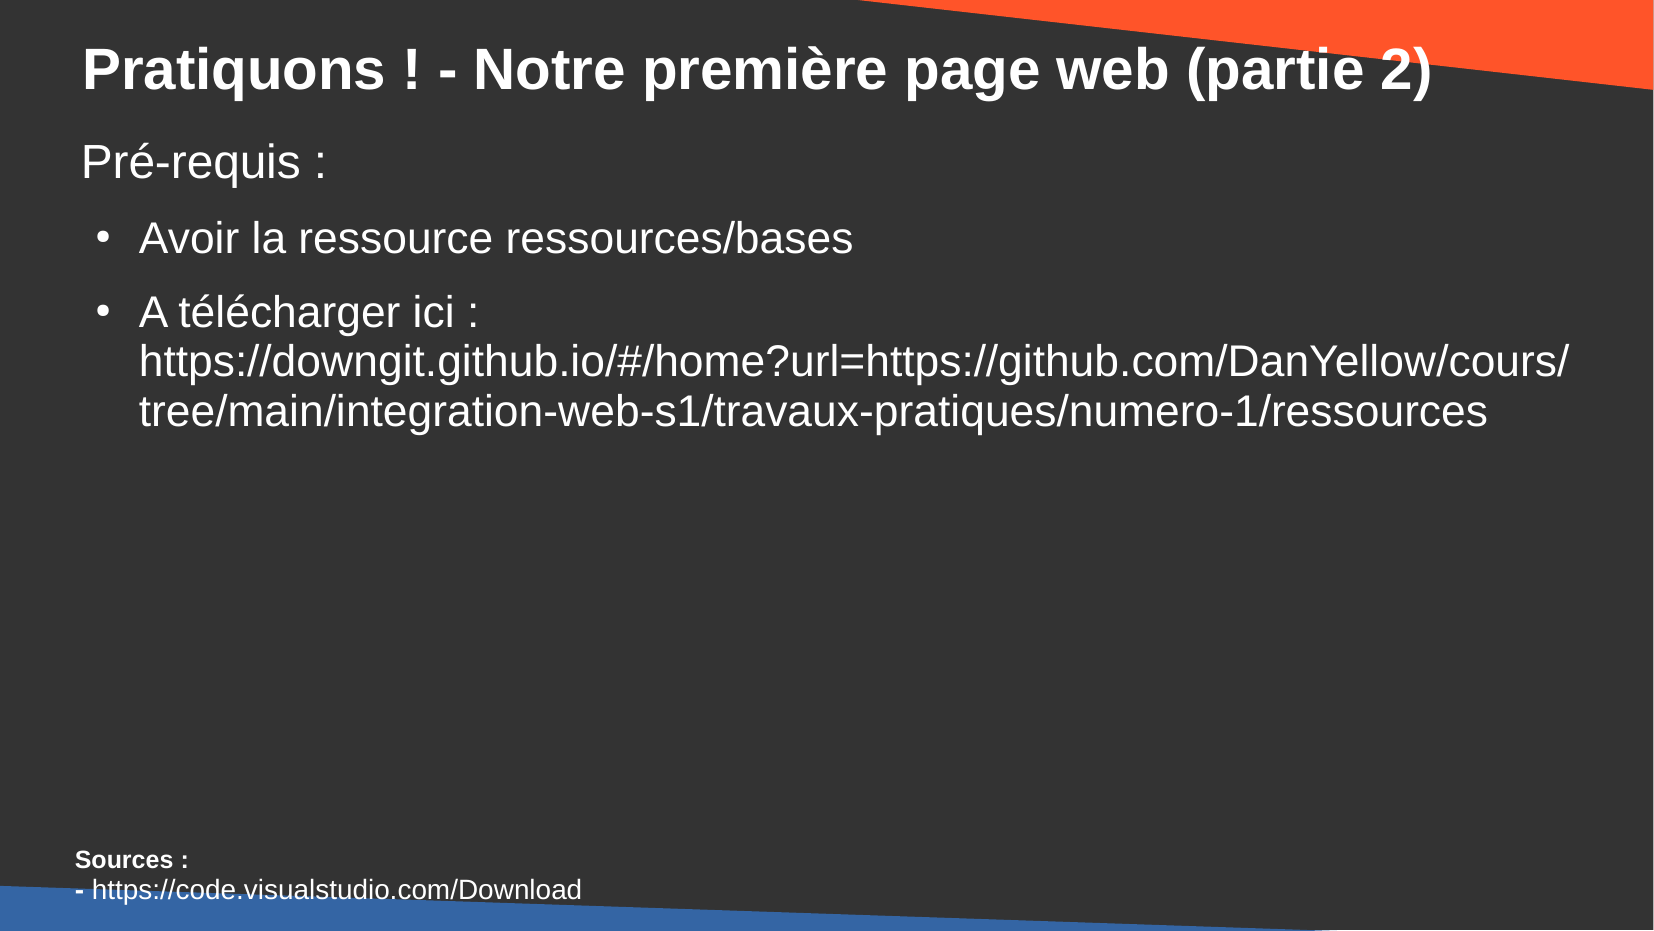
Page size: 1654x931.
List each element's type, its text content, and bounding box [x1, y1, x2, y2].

text_box [0, 885, 1337, 931]
text_box [857, 0, 1654, 90]
text_box Sources : - https://code.visualstudio.com/Download [60, 838, 1146, 928]
list Pré-requis : Avoir la ressource ressources/bases A télécharger ici : https://downgit.github.io/#/home?url=https://github.com/DanYellow/cours/tree/main/integration-web-s1/travaux-pratiques/numero-1/ressources [80, 135, 1620, 473]
title Pratiquons ! - Notre première page web (partie 2) [82, 37, 1571, 114]
